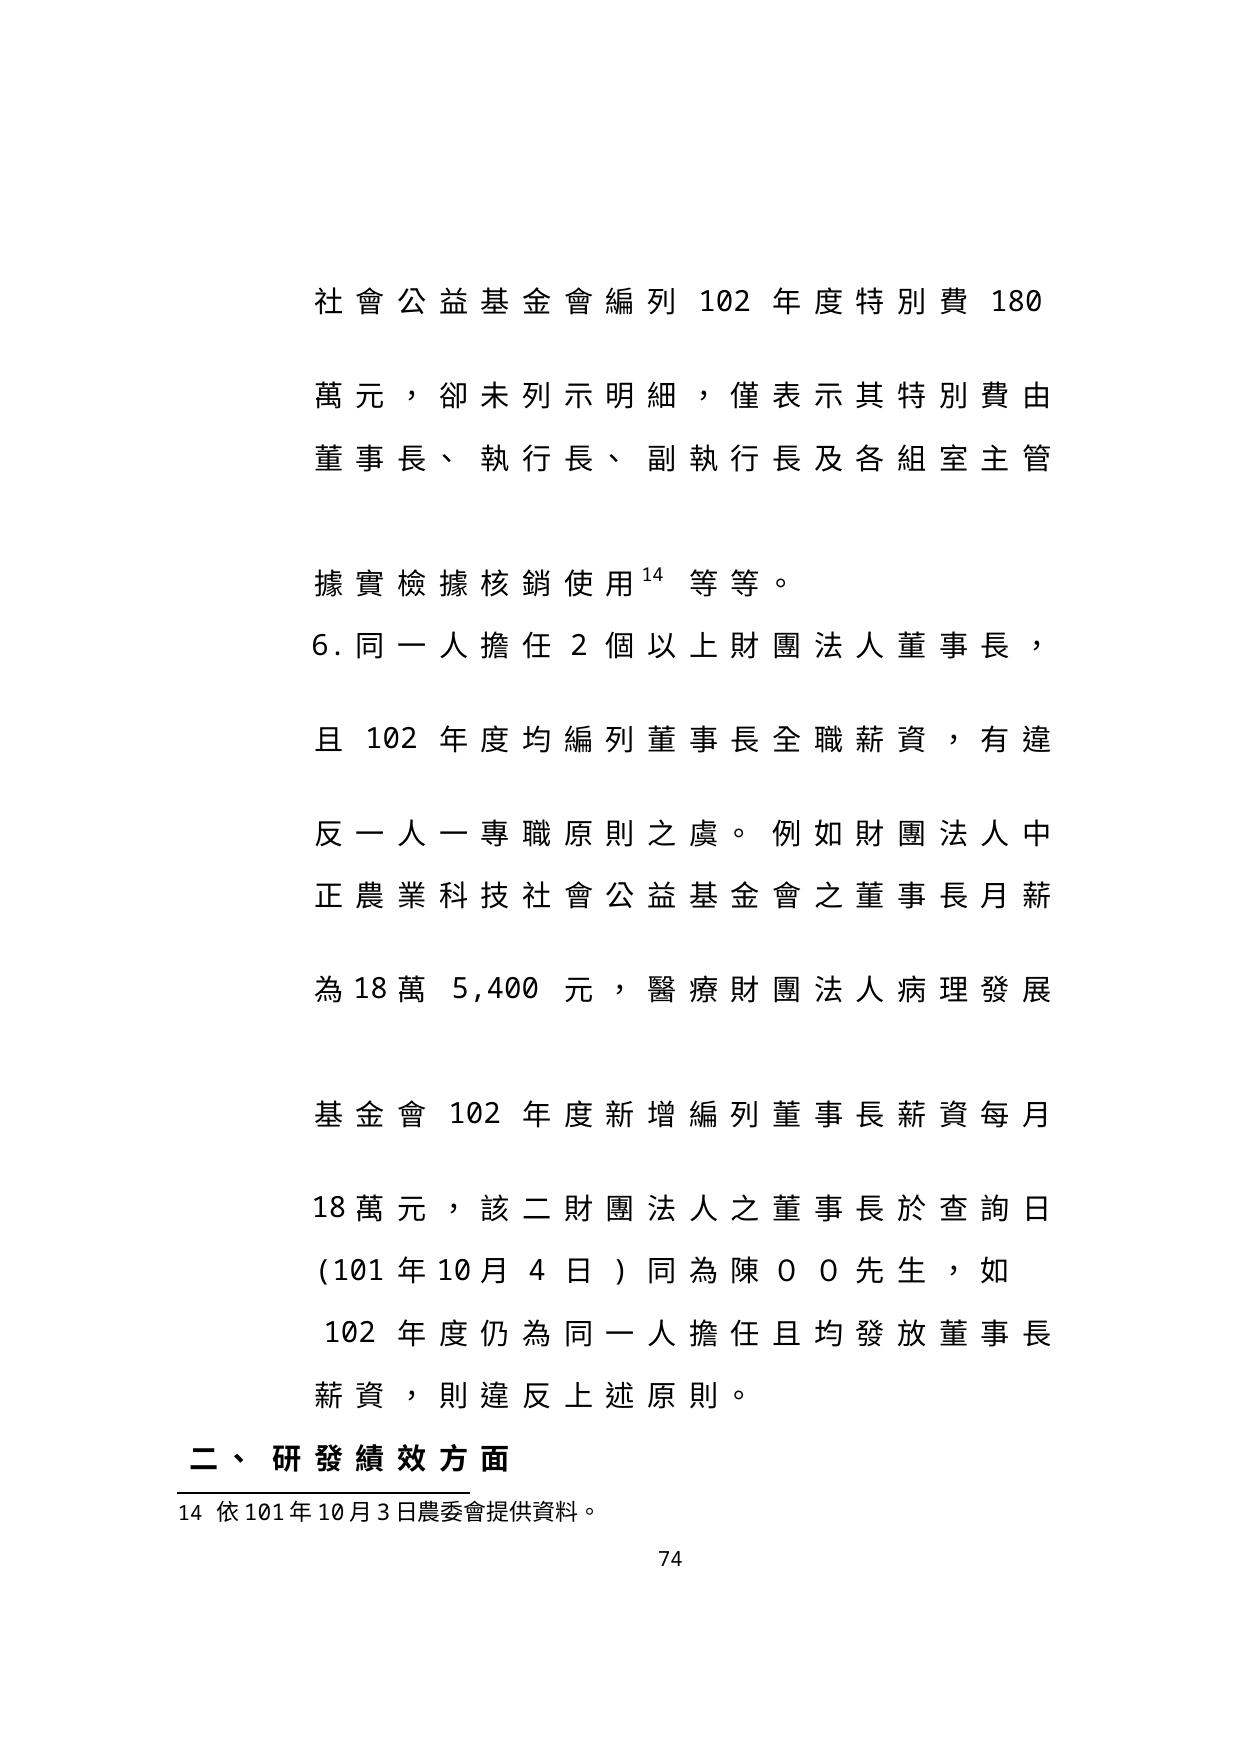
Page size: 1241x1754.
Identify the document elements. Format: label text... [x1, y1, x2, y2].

text 依101年10月3日農委會提供資料。 [177, 1493, 1063, 1527]
text 社會公益基金會編列102年度特別費180萬元，卻未列示明細，僅表示其特別費由董事長、執行長、副執行長及各組室主管據實檢據核銷使用等等。 [271, 227, 1058, 602]
text 二、研發績效方面 [183, 1415, 1058, 1477]
text 6.同一人擔任2個以上財團法人董事長，且102年度均編列董事長全職薪資，有違反一人一專職原則之虞。例如財團法人中正農業科技社會公益基金會之董事長月薪為18萬5,400元，醫療財團法人病理發展基金會102年度新增編列董事長薪資每月18萬元，該二財團法人之董事長於查詢日(101年10月4日)同為陳００先生，如102年度仍為同一人擔任且均發放董事長薪資，則違反上述原則。 [271, 602, 1058, 1415]
